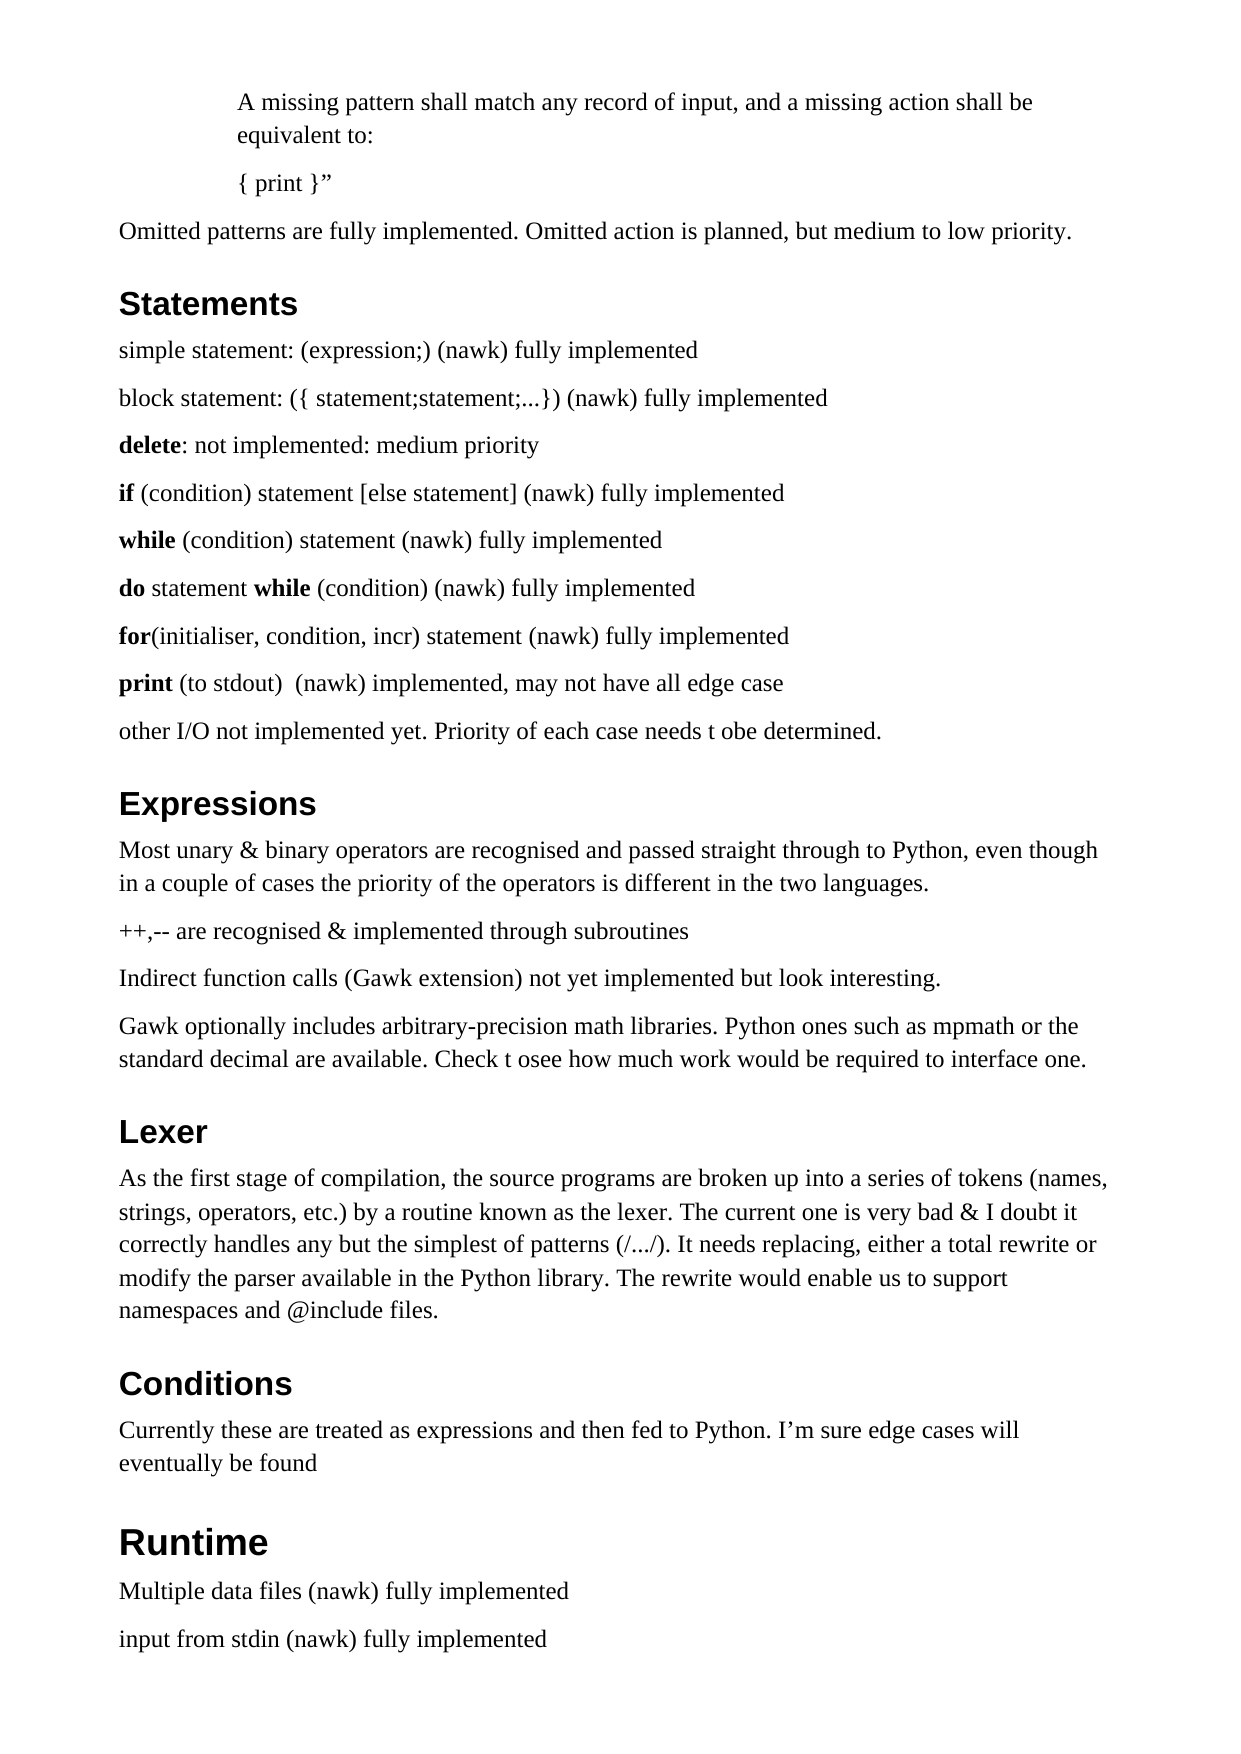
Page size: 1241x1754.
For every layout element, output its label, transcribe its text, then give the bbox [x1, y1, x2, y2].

text As the first stage of compilation, the source programs are broken up into a series of tokens (names, strings, operators, etc.) by a routine known as the lexer. The current one is very bad & I doubt it correctly handles any but the simplest of patterns (/.../). It needs replacing, either a total rewrite or modify the parser available in the Python library. The rewrite would enable us to support namespaces and @include files. [119, 1163, 1121, 1324]
subtitle Statements [119, 284, 1121, 323]
subtitle Expressions [119, 784, 1121, 823]
text other I/O not implemented yet. Priority of each case needs t obe determined. [119, 716, 1121, 745]
text Gawk optionally includes arbitrary-precision math libraries. Python ones such as mpmath or the standard decimal are available. Check t osee how much work would be required to interface one. [119, 1011, 1121, 1073]
text Multiple data files (nawk) fully implemented [119, 1576, 1121, 1605]
text do statement while (condition) (nawk) fully implemented [119, 573, 1121, 602]
text if (condition) statement [else statement] (nawk) fully implemented [119, 478, 1121, 507]
subtitle Runtime [119, 1521, 1121, 1564]
text input from stdin (nawk) fully implemented [119, 1624, 1121, 1653]
text { print }” [237, 168, 1121, 197]
text block statement: ({ statement;statement;...}) (nawk) fully implemented [119, 383, 1121, 411]
subtitle Lexer [119, 1113, 1121, 1151]
text delete: not implemented: medium priority [119, 430, 1121, 459]
subtitle Conditions [119, 1364, 1121, 1402]
text Currently these are treated as expressions and then fed to Python. I’m sure edge cases will eventually be found [119, 1415, 1121, 1477]
text Most unary & binary operators are recognised and passed straight through to Python, even though in a couple of cases the priority of the operators is different in the two languages. [119, 835, 1121, 897]
text Indirect function calls (Gawk extension) not yet implemented but look interesting. [119, 963, 1121, 992]
text simple statement: (expression;) (nawk) fully implemented [119, 335, 1121, 364]
text print (to stdout) (nawk) implemented, may not have all edge case [119, 668, 1121, 697]
text while (condition) statement (nawk) fully implemented [119, 526, 1121, 554]
text ++,-- are recognised & implemented through subroutines [119, 916, 1121, 945]
text Omitted patterns are fully implemented. Omitted action is planned, but medium to low priority. [119, 216, 1121, 244]
text for(initialiser, condition, incr) statement (nawk) fully implemented [119, 621, 1121, 649]
text A missing pattern shall match any record of input, and a missing action shall be equivalent to: [237, 87, 1121, 149]
